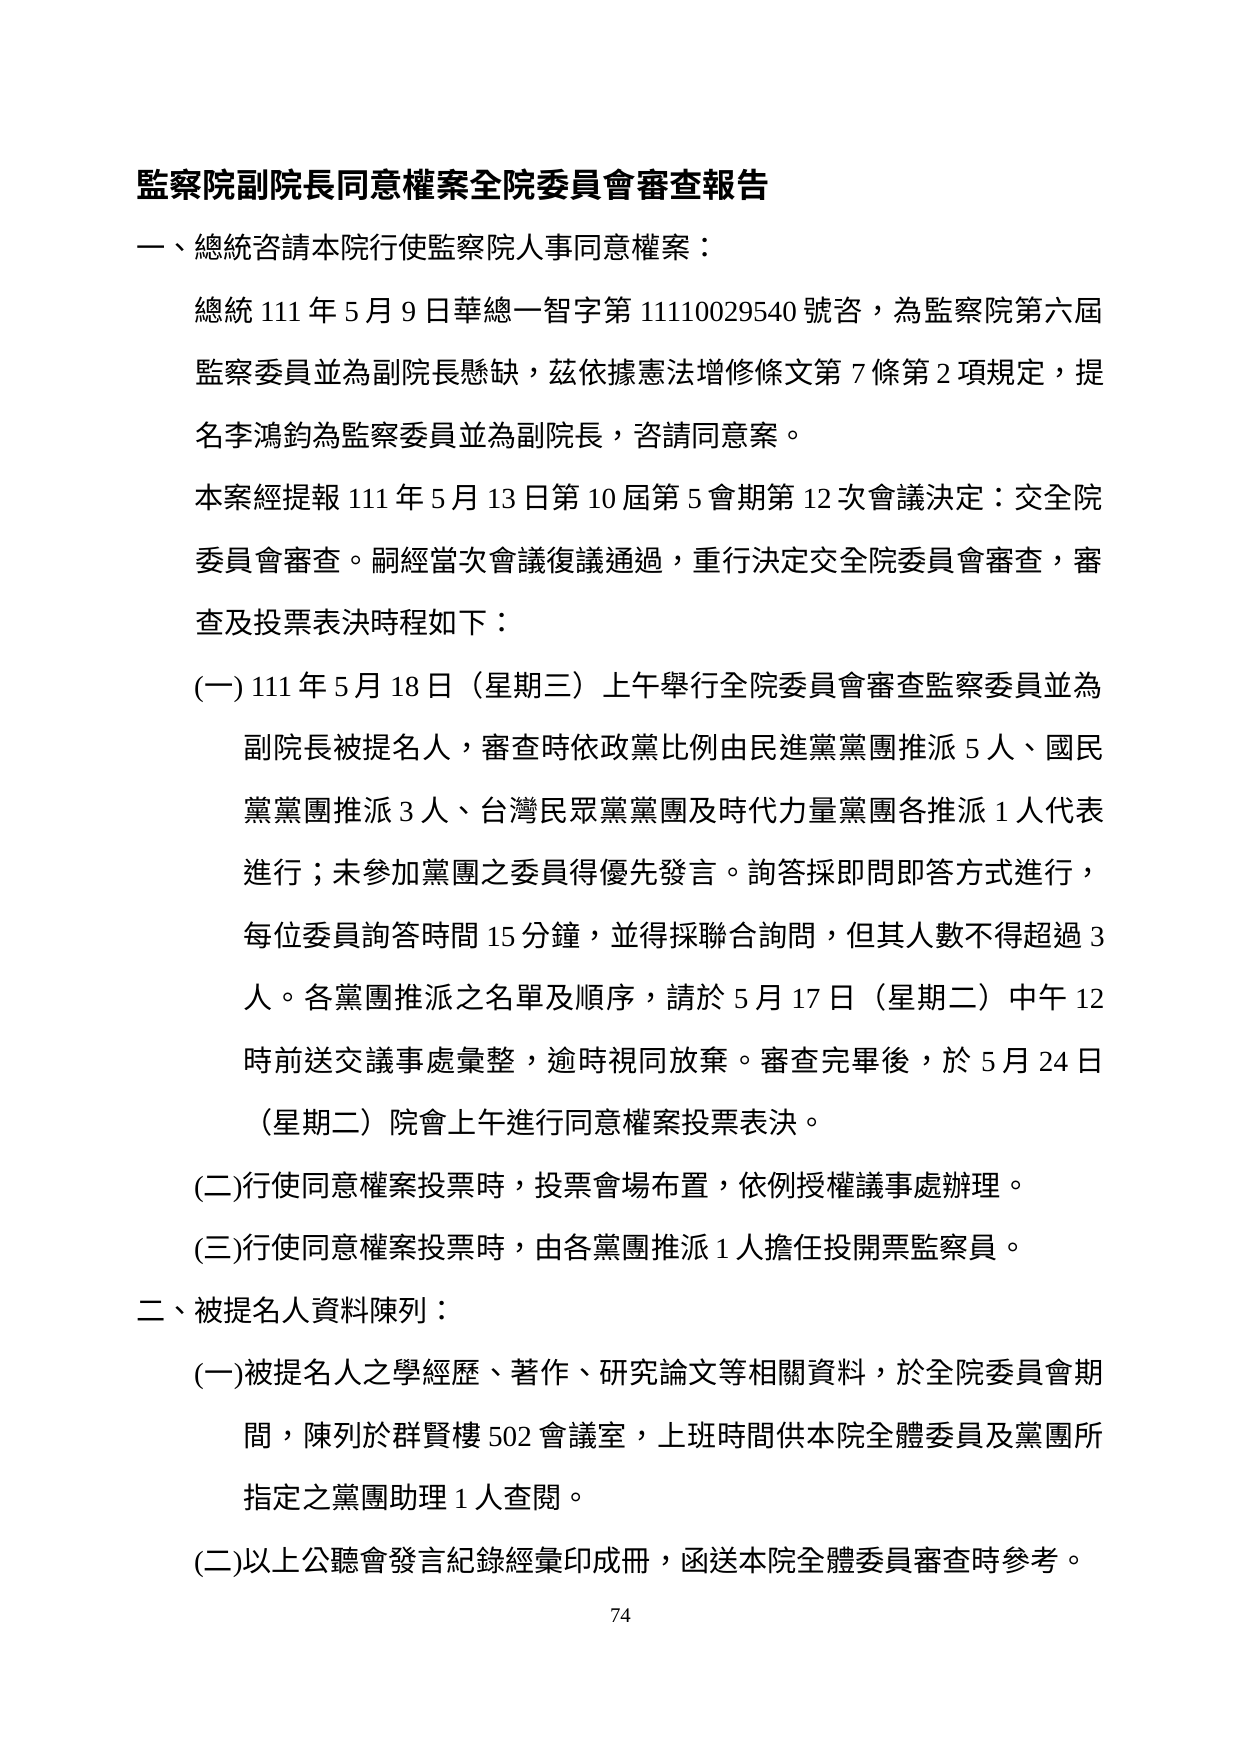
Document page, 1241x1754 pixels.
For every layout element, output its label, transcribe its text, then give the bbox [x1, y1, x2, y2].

text (一) 111年5月18日（星期三）上午舉行全院委員會審查監察委員並為副院長被提名人，審查時依政黨比例由民進黨黨團推派5人、國民黨黨團推派3人、台灣民眾黨黨團及時代力量黨團各推派1人代表進行；未參加黨團之委員得優先發言。詢答採即問即答方式進行，每位委員詢答時間15分鐘，並得採聯合詢問，但其人數不得超過3人。各黨團推派之名單及順序，請於5月17日（星期二）中午12時前送交議事處彙整，逾時視同放棄。審查完畢後，於5月24日（星期二）院會上午進行同意權案投票表決。 [194, 642, 1104, 1142]
text (一)被提名人之學經歷、著作、研究論文等相關資料，於全院委員會期間，陳列於群賢樓502會議室，上班時間供本院全體委員及黨團所指定之黨團助理1人查閱。 [194, 1329, 1104, 1517]
text 一、總統咨請本院行使監察院人事同意權案： [136, 204, 1104, 267]
text (二)以上公聽會發言紀錄經彙印成冊，函送本院全體委員審查時參考。 [194, 1517, 1104, 1579]
text 二、被提名人資料陳列： [136, 1267, 1104, 1329]
text 監察院副院長同意權案全院委員會審查報告 [136, 142, 1104, 204]
text 本案經提報111年5月13日第10屆第5會期第12次會議決定：交全院委員會審查。嗣經當次會議復議通過，重行決定交全院委員會審查，審查及投票表決時程如下： [194, 454, 1104, 642]
text 總統111年5月9日華總一智字第11110029540號咨，為監察院第六屆監察委員並為副院長懸缺，茲依據憲法增修條文第7條第2項規定，提名李鴻鈞為監察委員並為副院長，咨請同意案。 [194, 267, 1104, 454]
text (二)行使同意權案投票時，投票會場布置，依例授權議事處辦理。 [194, 1142, 1104, 1204]
text (三)行使同意權案投票時，由各黨團推派1人擔任投開票監察員。 [194, 1204, 1104, 1267]
